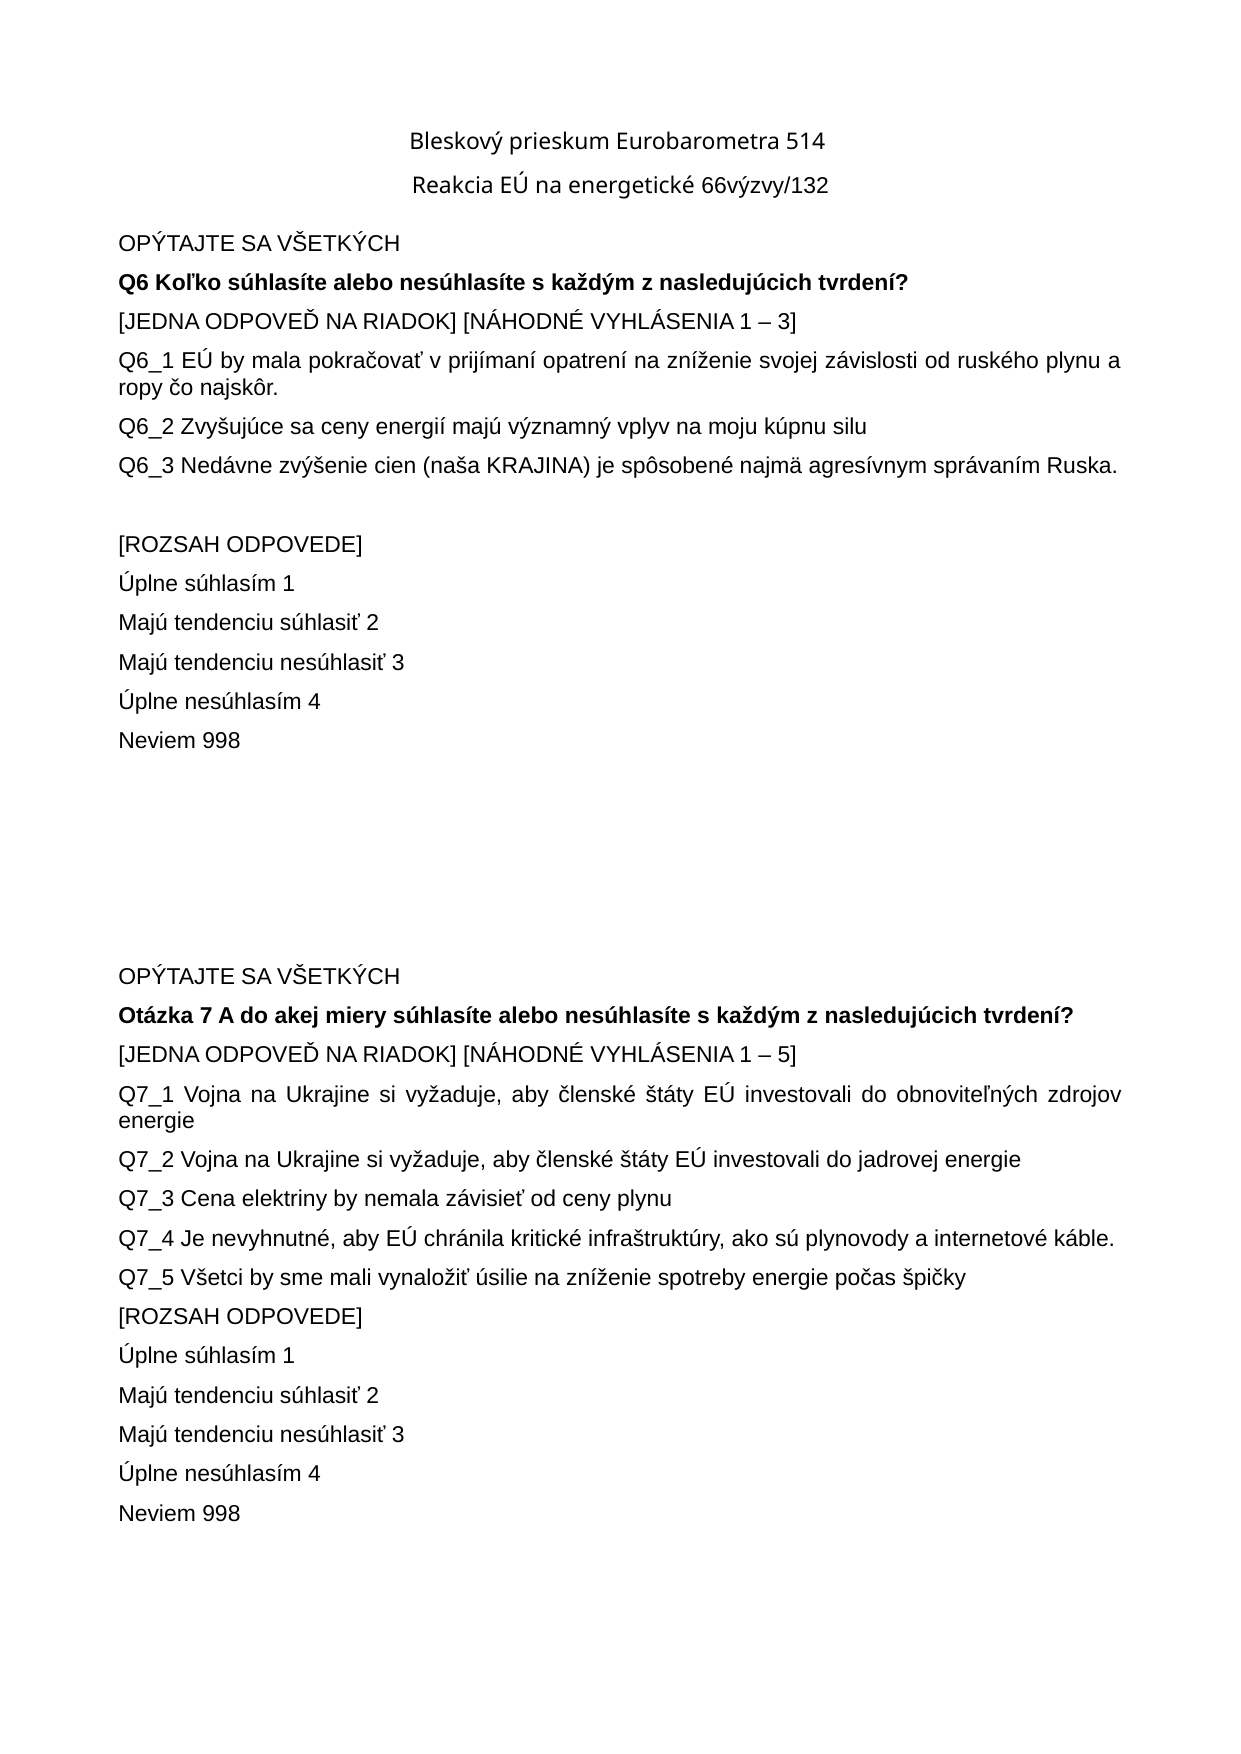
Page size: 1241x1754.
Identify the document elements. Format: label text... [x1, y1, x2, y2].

text [ROZSAH ODPOVEDE] [118, 1303, 1122, 1329]
text Úplne súhlasím 1 [118, 1342, 1122, 1369]
text Q6 Koľko súhlasíte alebo nesúhlasíte s každým z nasledujúcich tvrdení? [118, 269, 1122, 295]
text Majú tendenciu nesúhlasiť 3 [118, 648, 1122, 675]
text Úplne nesúhlasím 4 [118, 688, 1122, 714]
text Q7_4 Je nevyhnutné, aby EÚ chránila kritické infraštruktúry, ako sú plynovody a internetové káble. [118, 1225, 1122, 1251]
text Majú tendenciu súhlasiť 2 [118, 1382, 1122, 1408]
text Q7_5 Všetci by sme mali vynaložiť úsilie na zníženie spotreby energie počas špičky [118, 1264, 1122, 1290]
text Majú tendenciu súhlasiť 2 [118, 609, 1122, 636]
text [ROZSAH ODPOVEDE] [118, 531, 1122, 557]
text Q7_2 Vojna na Ukrajine si vyžaduje, aby členské štáty EÚ investovali do jadrovej energie [118, 1146, 1122, 1172]
text Q6_2 Zvyšujúce sa ceny energií majú významný vplyv na moju kúpnu silu [118, 413, 1122, 439]
text Úplne súhlasím 1 [118, 570, 1122, 596]
text Otázka 7 A do akej miery súhlasíte alebo nesúhlasíte s každým z nasledujúcich tvrdení? [118, 1002, 1122, 1028]
text Q7_1 Vojna na Ukrajine si vyžaduje, aby členské štáty EÚ investovali do obnoviteľných zdrojov energie [118, 1081, 1122, 1133]
text Majú tendenciu nesúhlasiť 3 [118, 1421, 1122, 1447]
text OPÝTAJTE SA VŠETKÝCH [118, 229, 1122, 256]
text OPÝTAJTE SA VŠETKÝCH [118, 963, 1122, 989]
text Q7_3 Cena elektriny by nemala závisieť od ceny plynu [118, 1185, 1122, 1212]
text Neviem 998 [118, 727, 1122, 753]
text Úplne nesúhlasím 4 [118, 1460, 1122, 1487]
text [JEDNA ODPOVEĎ NA RIADOK] [NÁHODNÉ VYHLÁSENIA 1 – 3] [118, 308, 1122, 334]
text Q6_3 Nedávne zvýšenie cien (naša KRAJINA) je spôsobené najmä agresívnym správaním Ruska. [118, 452, 1122, 478]
text [JEDNA ODPOVEĎ NA RIADOK] [NÁHODNÉ VYHLÁSENIA 1 – 5] [118, 1041, 1122, 1068]
text Q6_1 EÚ by mala pokračovať v prijímaní opatrení na zníženie svojej závislosti od ruského plynu a ropy čo najskôr. [118, 347, 1122, 400]
text Neviem 998 [118, 1499, 1122, 1526]
